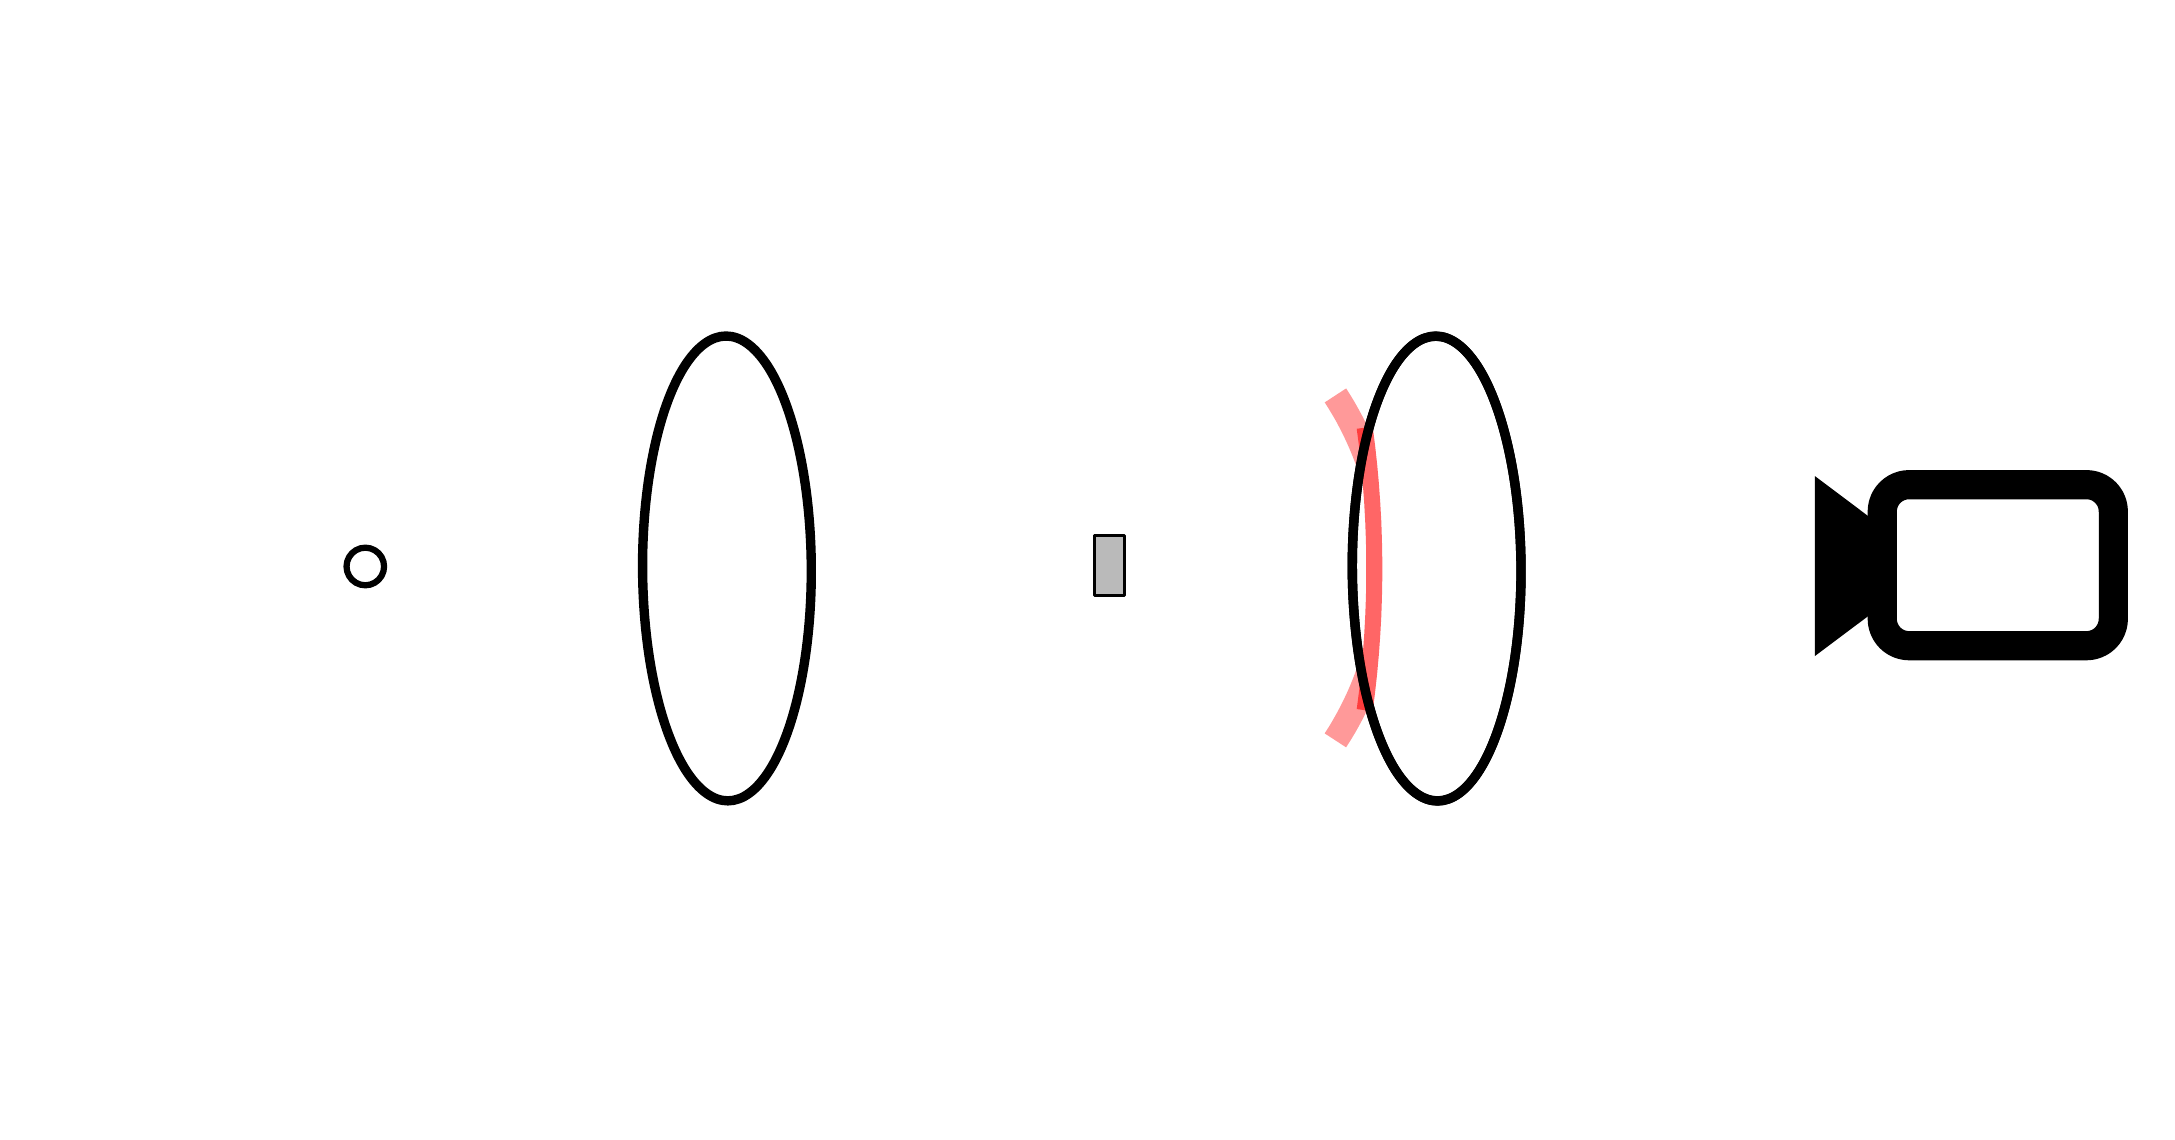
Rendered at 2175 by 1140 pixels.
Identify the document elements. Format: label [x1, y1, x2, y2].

text_box [1882, 484, 2114, 646]
text_box [642, 0, 1747, 1140]
text_box [1814, 476, 1875, 657]
